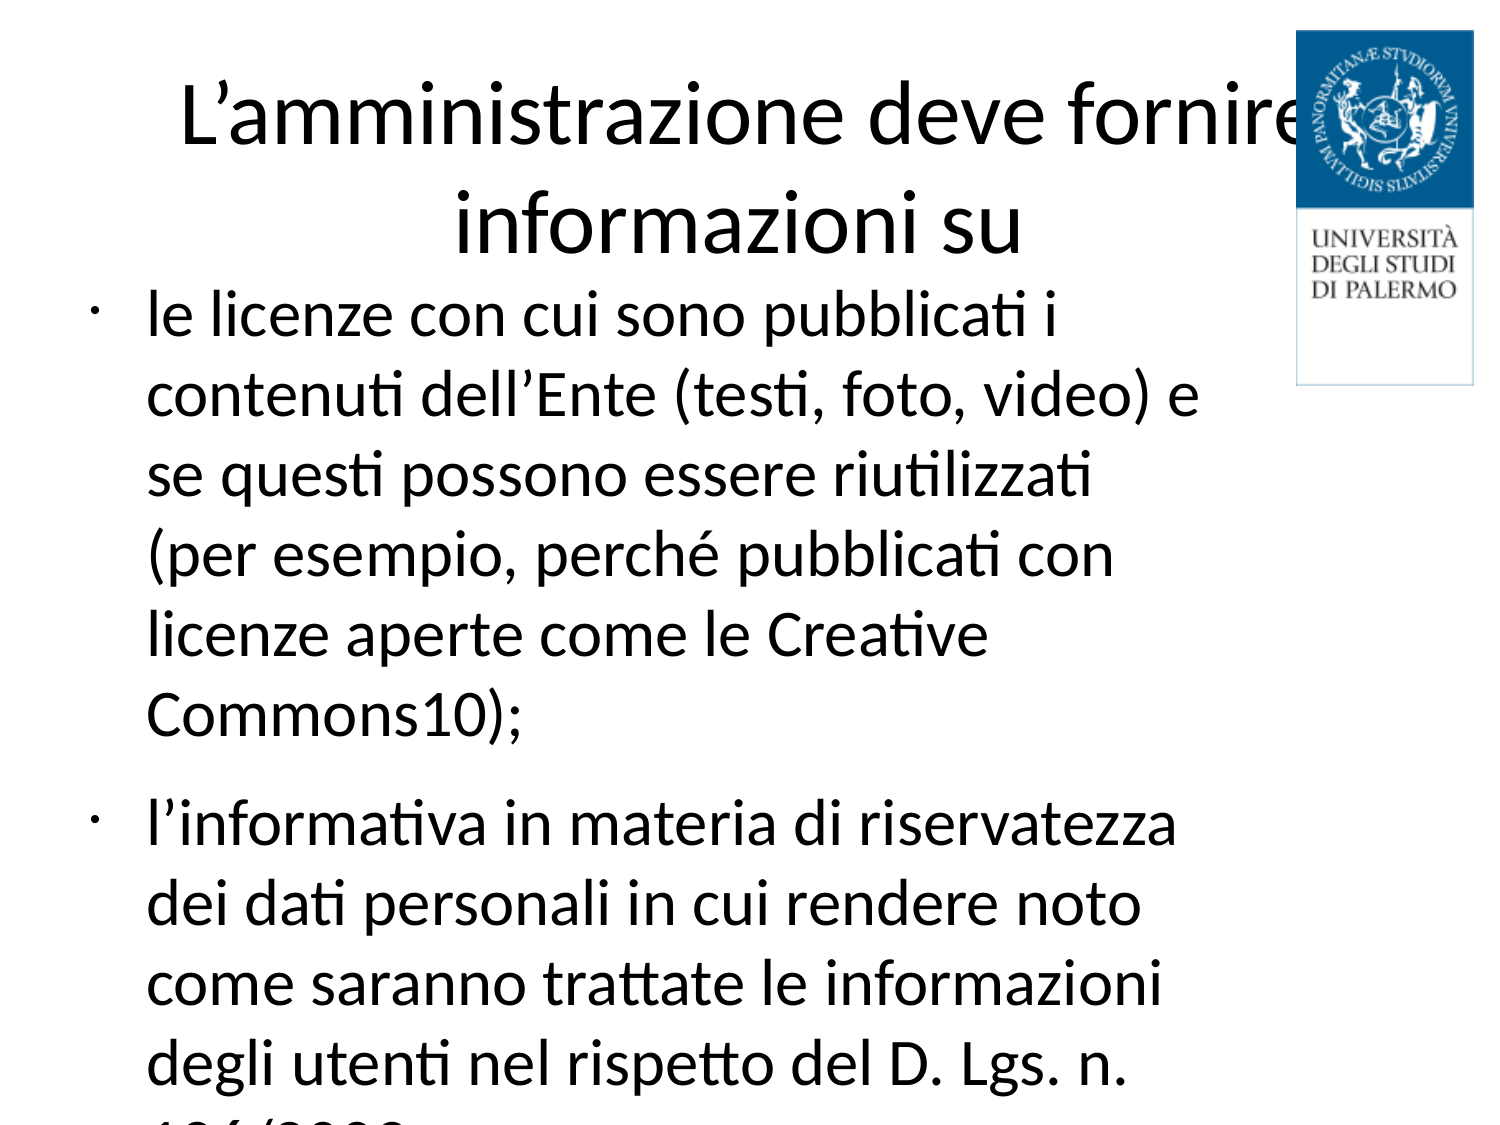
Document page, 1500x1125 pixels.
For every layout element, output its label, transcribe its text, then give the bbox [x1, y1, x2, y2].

title L’amministrazione deve fornire informazioni su [75, 45, 1296, 233]
picture [1296, 30, 1474, 386]
list le licenze con cui sono pubblicati i contenuti dell’Ente (testi, foto, video) e se questi possono essere riutilizzati (per esempio, perché pubblicati con licenze aperte come le Creative Commons10); l’informativa in materia di riservatezza dei dati personali in cui rendere noto come saranno trattate le informazioni degli utenti nel rispetto del D. Lgs. n. 196/2003; quali sono le condotte consentite e quali i comportamenti che possono determinare l’eliminazione del commento/contenuto e, eventualmente, la segnalazione all’autorità giudiziaria competente (frasi ingiuriose e offensive, commenti osceni, contenuti illegali, contenuti classificabili come spam). [75, 262, 1235, 1071]
